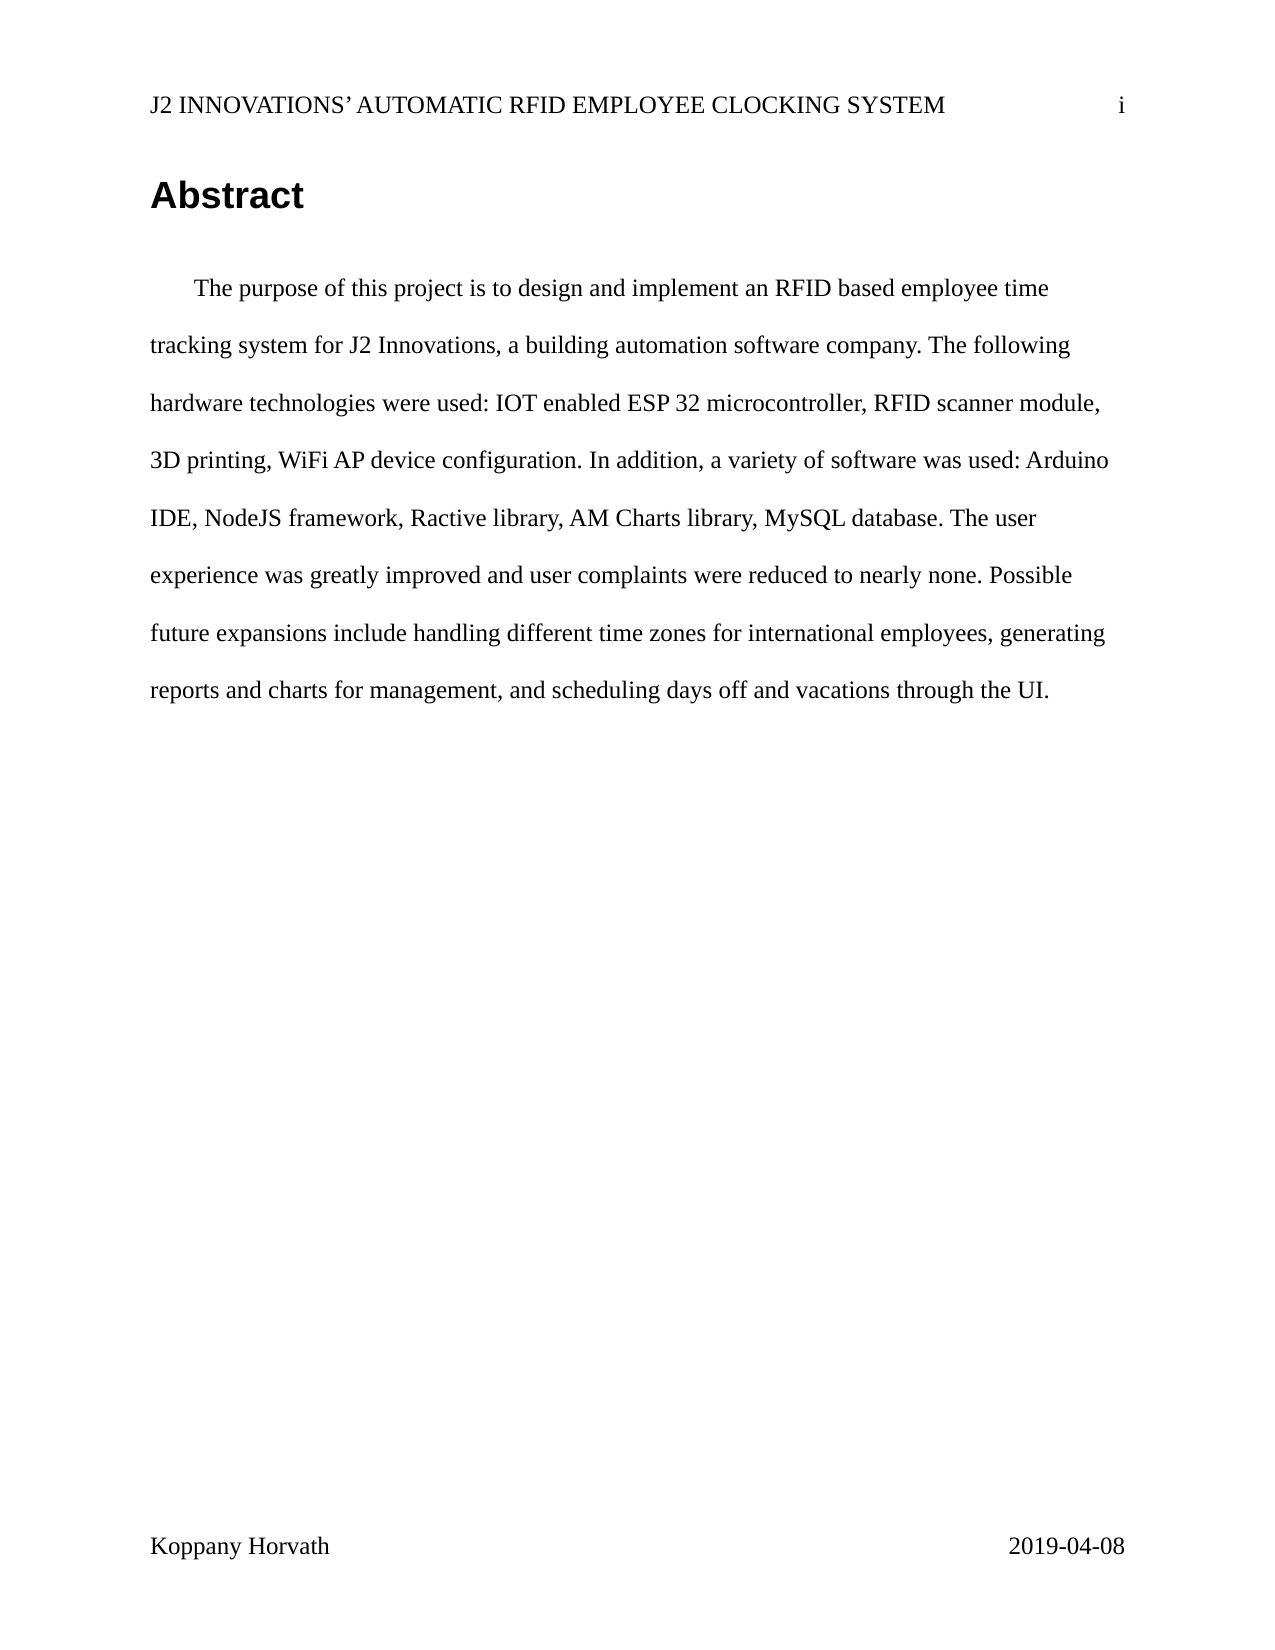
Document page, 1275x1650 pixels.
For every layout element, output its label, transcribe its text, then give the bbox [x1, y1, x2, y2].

subtitle Abstract [150, 173, 1125, 217]
text The purpose of this project is to design and implement an RFID based employee time tracking system for J2 Innovations, a building automation software company. The following hardware technologies were used: IOT enabled ESP 32 microcontroller, RFID scanner module, 3D printing, WiFi AP device configuration. In addition, a variety of software was used: Arduino IDE, NodeJS framework, Ractive library, AM Charts library, MySQL database. The user experience was greatly improved and user complaints were reduced to nearly none. Possible future expansions include handling different time zones for international employees, generating reports and charts for management, and scheduling days off and vacations through the UI. [150, 273, 1125, 704]
